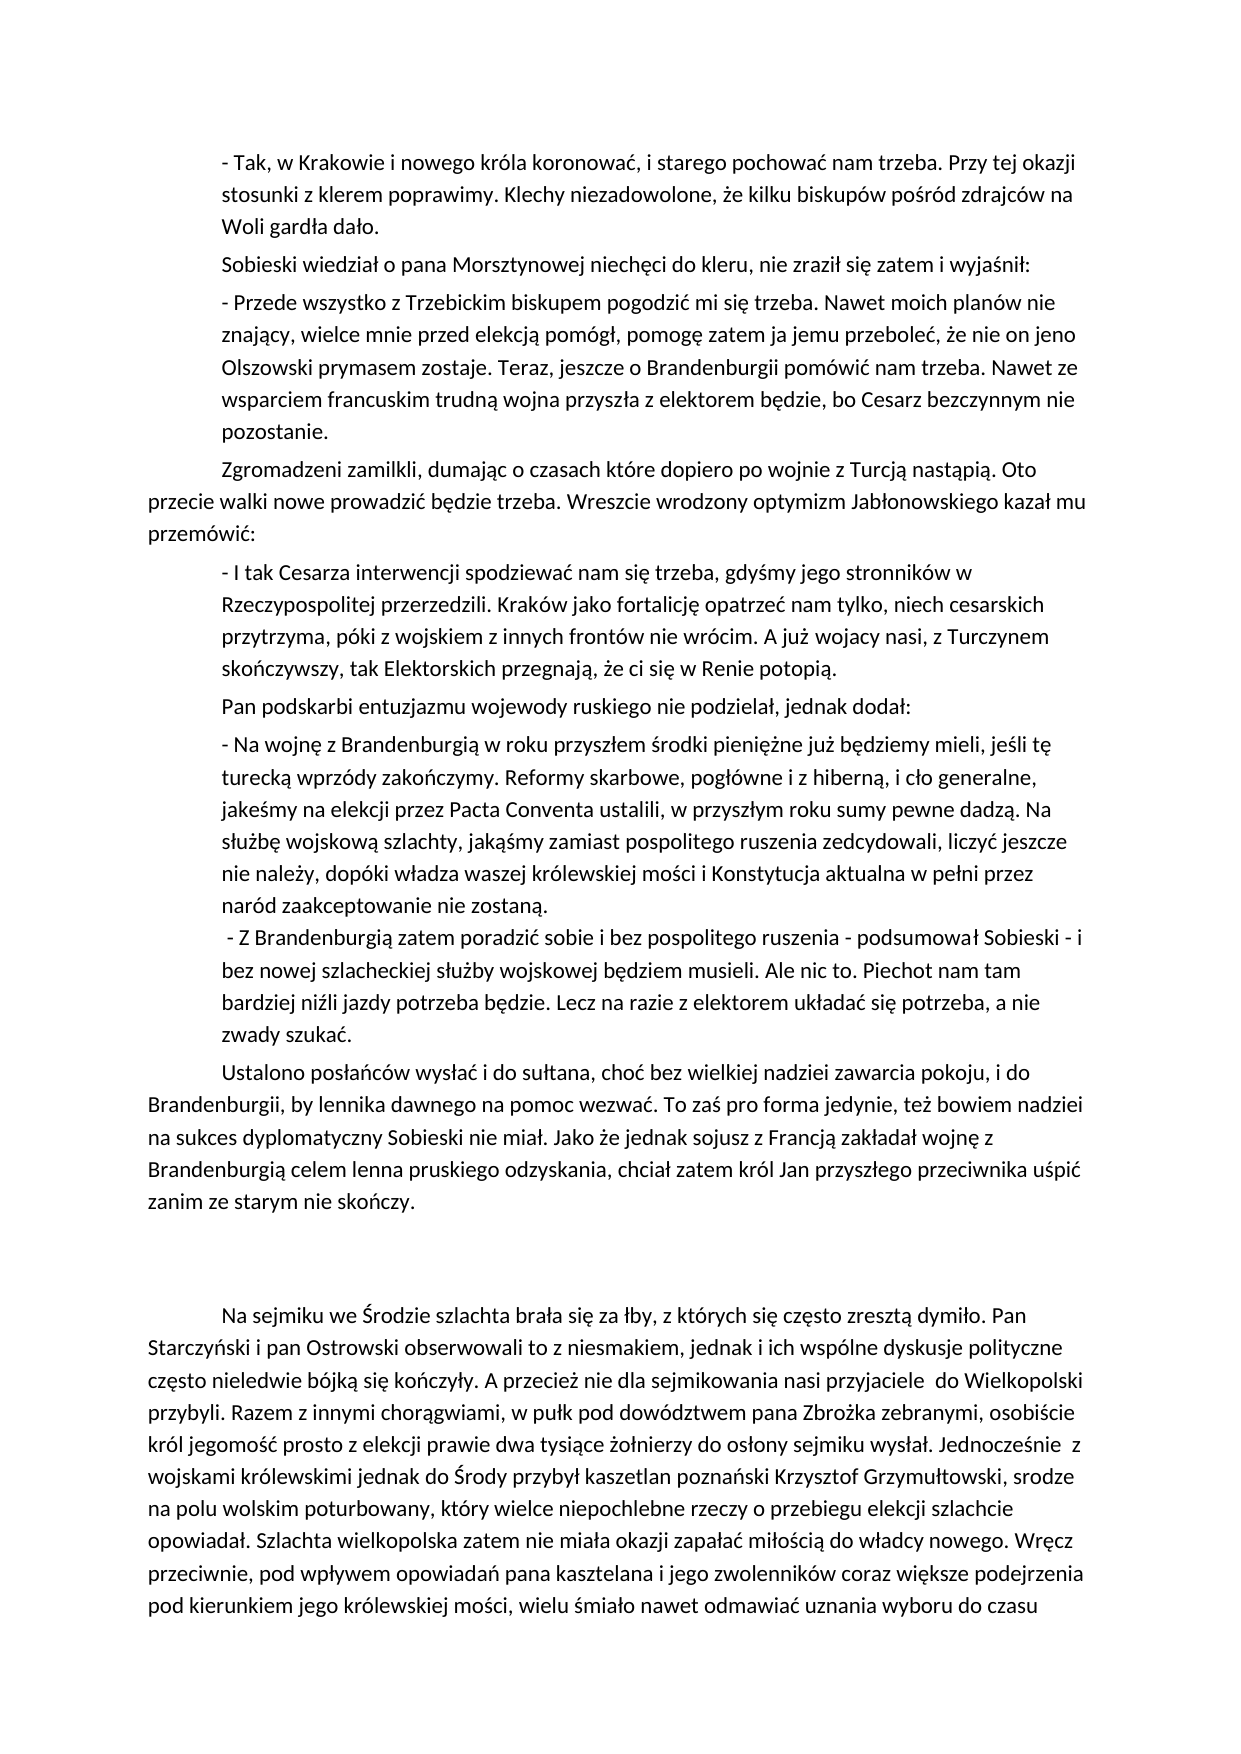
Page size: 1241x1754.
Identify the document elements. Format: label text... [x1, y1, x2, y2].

text Na sejmiku we Środzie szlachta brała się za łby, z których się często zresztą dymiło. Pan Starczyński i pan Ostrowski obserwowali to z niesmakiem, jednak i ich wspólne dyskusje polityczne często nieledwie bójką się kończyły. A przecież nie dla sejmikowania nasi przyjaciele do Wielkopolski przybyli. Razem z innymi chorągwiami, w pułk pod dowództwem pana Zbrożka zebranymi, osobiście król jegomość prosto z elekcji prawie dwa tysiące żołnierzy do osłony sejmiku wysłał. Jednocześnie z wojskami królewskimi jednak do Środy przybył kaszetlan poznański Krzysztof Grzymułtowski, srodze na polu wolskim poturbowany, który wielce niepochlebne rzeczy o przebiegu elekcji szlachcie opowiadał. Szlachta wielkopolska zatem nie miała okazji zapałać miłością do władcy nowego. Wręcz przeciwnie, pod wpływem opowiadań pana kasztelana i jego zwolenników coraz większe podejrzenia pod kierunkiem jego królewskiej mości, wielu śmiało nawet odmawiać uznania wyboru do czasu [148, 1301, 1093, 1619]
text Pan podskarbi entuzjazmu wojewody ruskiego nie podzielał, jednak dodał: [148, 692, 1093, 720]
text - I tak Cesarza interwencji spodziewać nam się trzeba, gdyśmy jego stronników w Rzeczypospolitej przerzedzili. Kraków jako fortalicję opatrzeć nam tylko, niech cesarskich przytrzyma, póki z wojskiem z innych frontów nie wrócim. A już wojacy nasi, z Turczynem skończywszy, tak Elektorskich przegnają, że ci się w Renie potopią. [221, 558, 1093, 682]
text Zgromadzeni zamilkli, dumając o czasach które dopiero po wojnie z Turcją nastąpią. Oto przecie walki nowe prowadzić będzie trzeba. Wreszcie wrodzony optymizm Jabłonowskiego kazał mu przemówić: [148, 455, 1093, 547]
text - Na wojnę z Brandenburgią w roku przyszłem środki pieniężne już będziemy mieli, jeśli tę turecką wprzódy zakończymy. Reformy skarbowe, pogłówne i z hiberną, i cło generalne, jakeśmy na elekcji przez Pacta Conventa ustalili, w przyszłym roku sumy pewne dadzą. Na służbę wojskową szlachty, jakąśmy zamiast pospolitego ruszenia zedcydowali, liczyć jeszcze nie należy, dopóki władza waszej królewskiej mości i Konstytucja aktualna w pełni przez naród zaakceptowanie nie zostaną. [221, 730, 1093, 919]
text - Tak, w Krakowie i nowego króla koronować, i starego pochować nam trzeba. Przy tej okazji stosunki z klerem poprawimy. Klechy niezadowolone, że kilku biskupów pośród zdrajców na Woli gardła dało. [221, 148, 1093, 240]
text - Z Brandenburgią zatem poradzić sobie i bez pospolitego ruszenia - podsumował Sobieski - i bez nowej szlacheckiej służby wojskowej będziem musieli. Ale nic to. Piechot nam tam bardziej niźli jazdy potrzeba będzie. Lecz na razie z elektorem układać się potrzeba, a nie zwady szukać. [221, 923, 1093, 1048]
text Ustalono posłańców wysłać i do sułtana, choć bez wielkiej nadziei zawarcia pokoju, i do Brandenburgii, by lennika dawnego na pomoc wezwać. To zaś pro forma jedynie, też bowiem nadziei na sukces dyplomatyczny Sobieski nie miał. Jako że jednak sojusz z Francją zakładał wojnę z Brandenburgią celem lenna pruskiego odzyskania, chciał zatem król Jan przyszłego przeciwnika uśpić zanim ze starym nie skończy. [148, 1058, 1093, 1215]
text Sobieski wiedział o pana Morsztynowej niechęci do kleru, nie zraził się zatem i wyjaśnił: [148, 250, 1093, 278]
text - Przede wszystko z Trzebickim biskupem pogodzić mi się trzeba. Nawet moich planów nie znający, wielce mnie przed elekcją pomógł, pomogę zatem ja jemu przeboleć, że nie on jeno Olszowski prymasem zostaje. Teraz, jeszcze o Brandenburgii pomówić nam trzeba. Nawet ze wsparciem francuskim trudną wojna przyszła z elektorem będzie, bo Cesarz bezczynnym nie pozostanie. [221, 288, 1093, 445]
